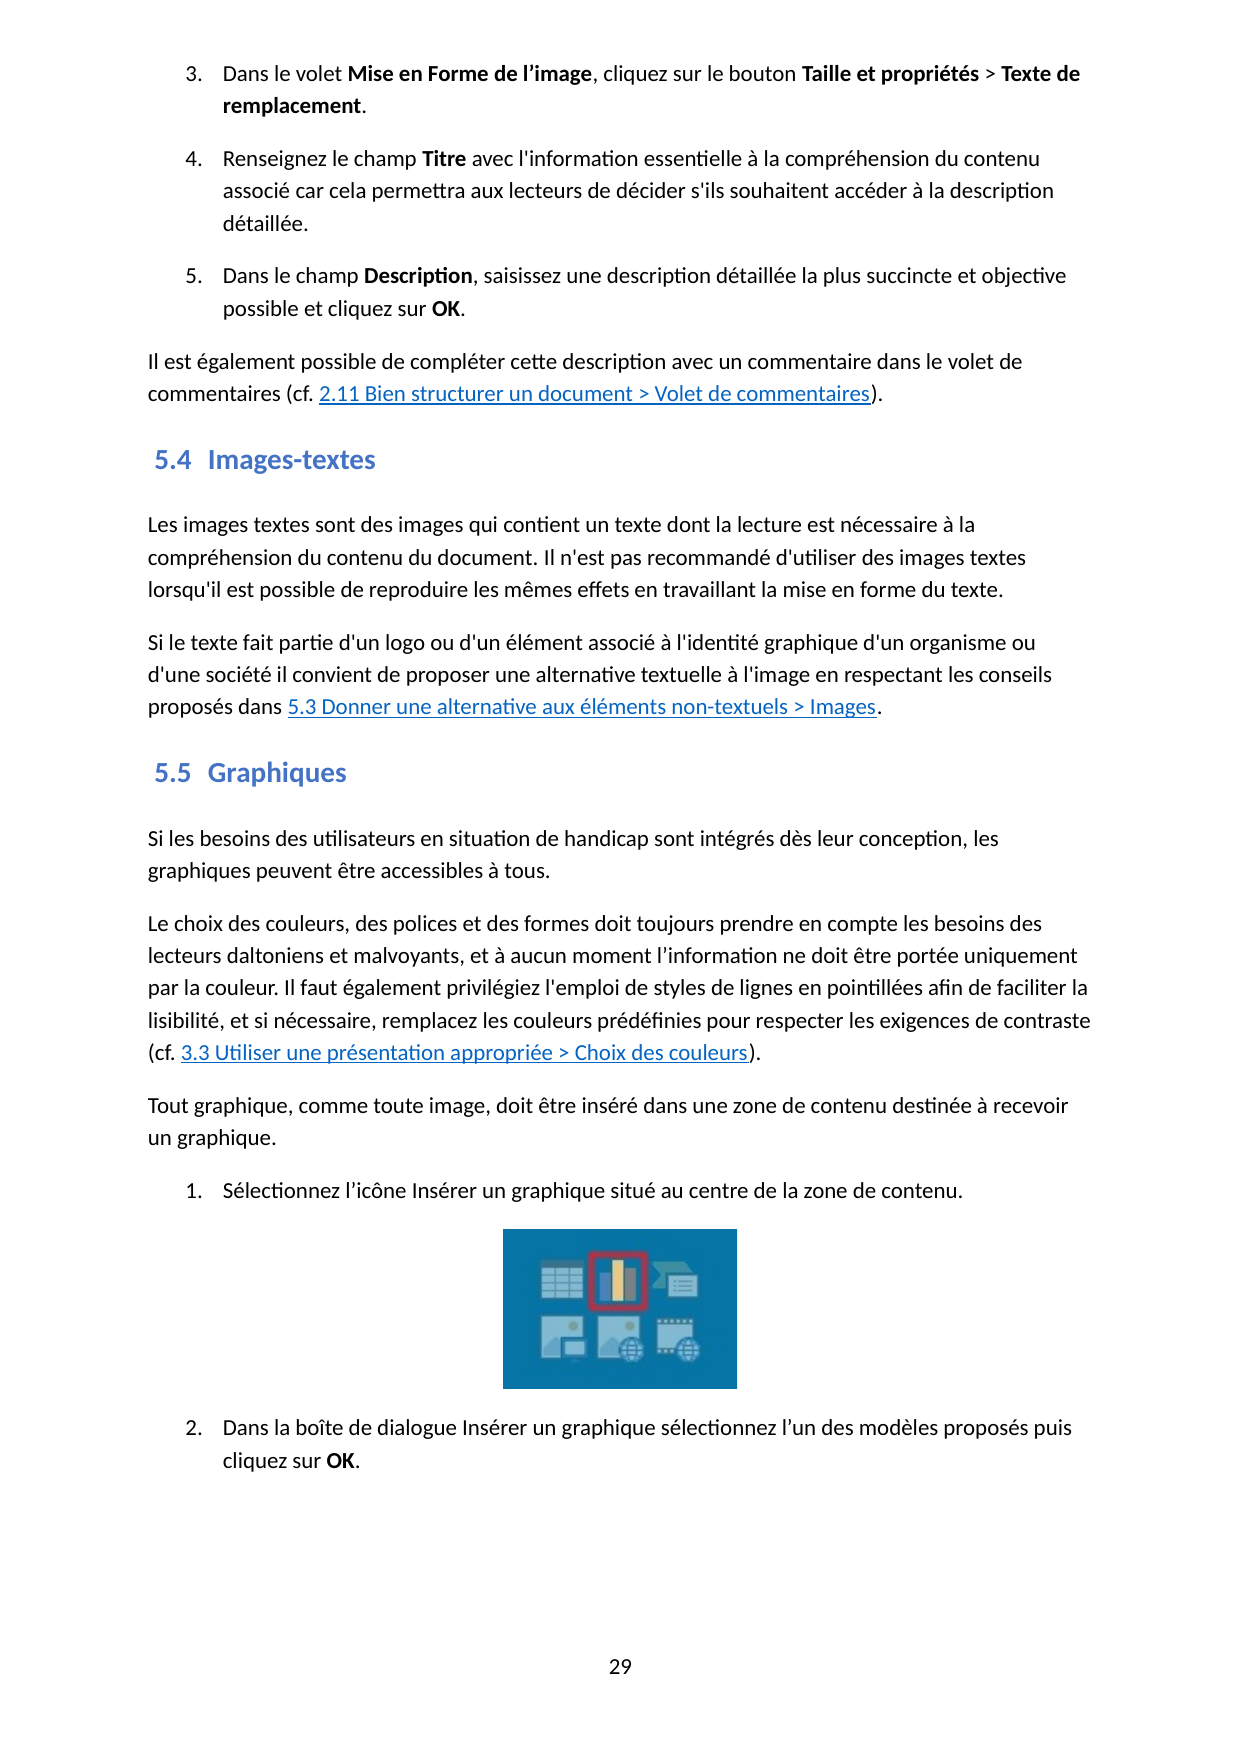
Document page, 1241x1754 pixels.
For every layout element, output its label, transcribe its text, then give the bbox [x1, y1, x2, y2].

subtitle Graphiques [148, 754, 1093, 790]
picture [653, 1316, 700, 1362]
list Dans le champ Description, saisissez une description détaillée la plus succincte et objective possible et cliquez sur OK. [185, 262, 1093, 322]
list Sélectionnez l’icône Insérer un graphique situé au centre de la zone de contenu. [185, 1176, 1093, 1204]
text Le choix des couleurs, des polices et des formes doit toujours prendre en compte les besoins des lecteurs daltoniens et malvoyants, et à aucun moment l’information ne doit être portée uniquement par la couleur. Il faut également privilégiez l'emploi de styles de lignes en pointillées afin de faciliter la lisibilité, et si nécessaire, remplacez les couleurs prédéfinies pour respecter les exigences de contraste (cf. 3.3 Utiliser une présentation appropriée > Choix des couleurs). [148, 909, 1093, 1066]
picture [538, 1314, 588, 1362]
picture [538, 1250, 700, 1362]
text Si les besoins des utilisateurs en situation de handicap sont intégrés dès leur conception, les graphiques peuvent être accessibles à tous. [148, 824, 1093, 884]
text Il est également possible de compléter cette description avec un commentaire dans le volet de commentaires (cf. 2.11 Bien structurer un document > Volet de commentaires). [148, 347, 1093, 407]
list Renseignez le champ Titre avec l'information essentielle à la compréhension du contenu associé car cela permettra aux lecteurs de décider s'ils souhaitent accéder à la description détaillée. [185, 144, 1093, 237]
text Si le texte fait partie d'un logo ou d'un élément associé à l'identité graphique d'un organisme ou d'une société il convient de proposer une alternative textuelle à l'image en respectant les conseils proposés dans 5.3 Donner une alternative aux éléments non-textuels > Images. [148, 628, 1093, 720]
subtitle Images-textes [148, 441, 1093, 476]
list Dans le volet Mise en Forme de l’image, cliquez sur le bouton Taille et propriétés > Texte de remplacement. [185, 59, 1093, 119]
text Les images textes sont des images qui contient un texte dont la lecture est nécessaire à la compréhension du contenu du document. Il n'est pas recommandé d'utiliser des images textes lorsqu'il est possible de reproduire les mêmes effets en travaillant la mise en forme du texte. [148, 511, 1093, 603]
list Dans la boîte de dialogue Insérer un graphique sélectionnez l’un des modèles proposés puis cliquez sur OK. [185, 1413, 1093, 1474]
text Tout graphique, comme toute image, doit être inséré dans une zone de contenu destinée à recevoir un graphique. [148, 1091, 1093, 1151]
